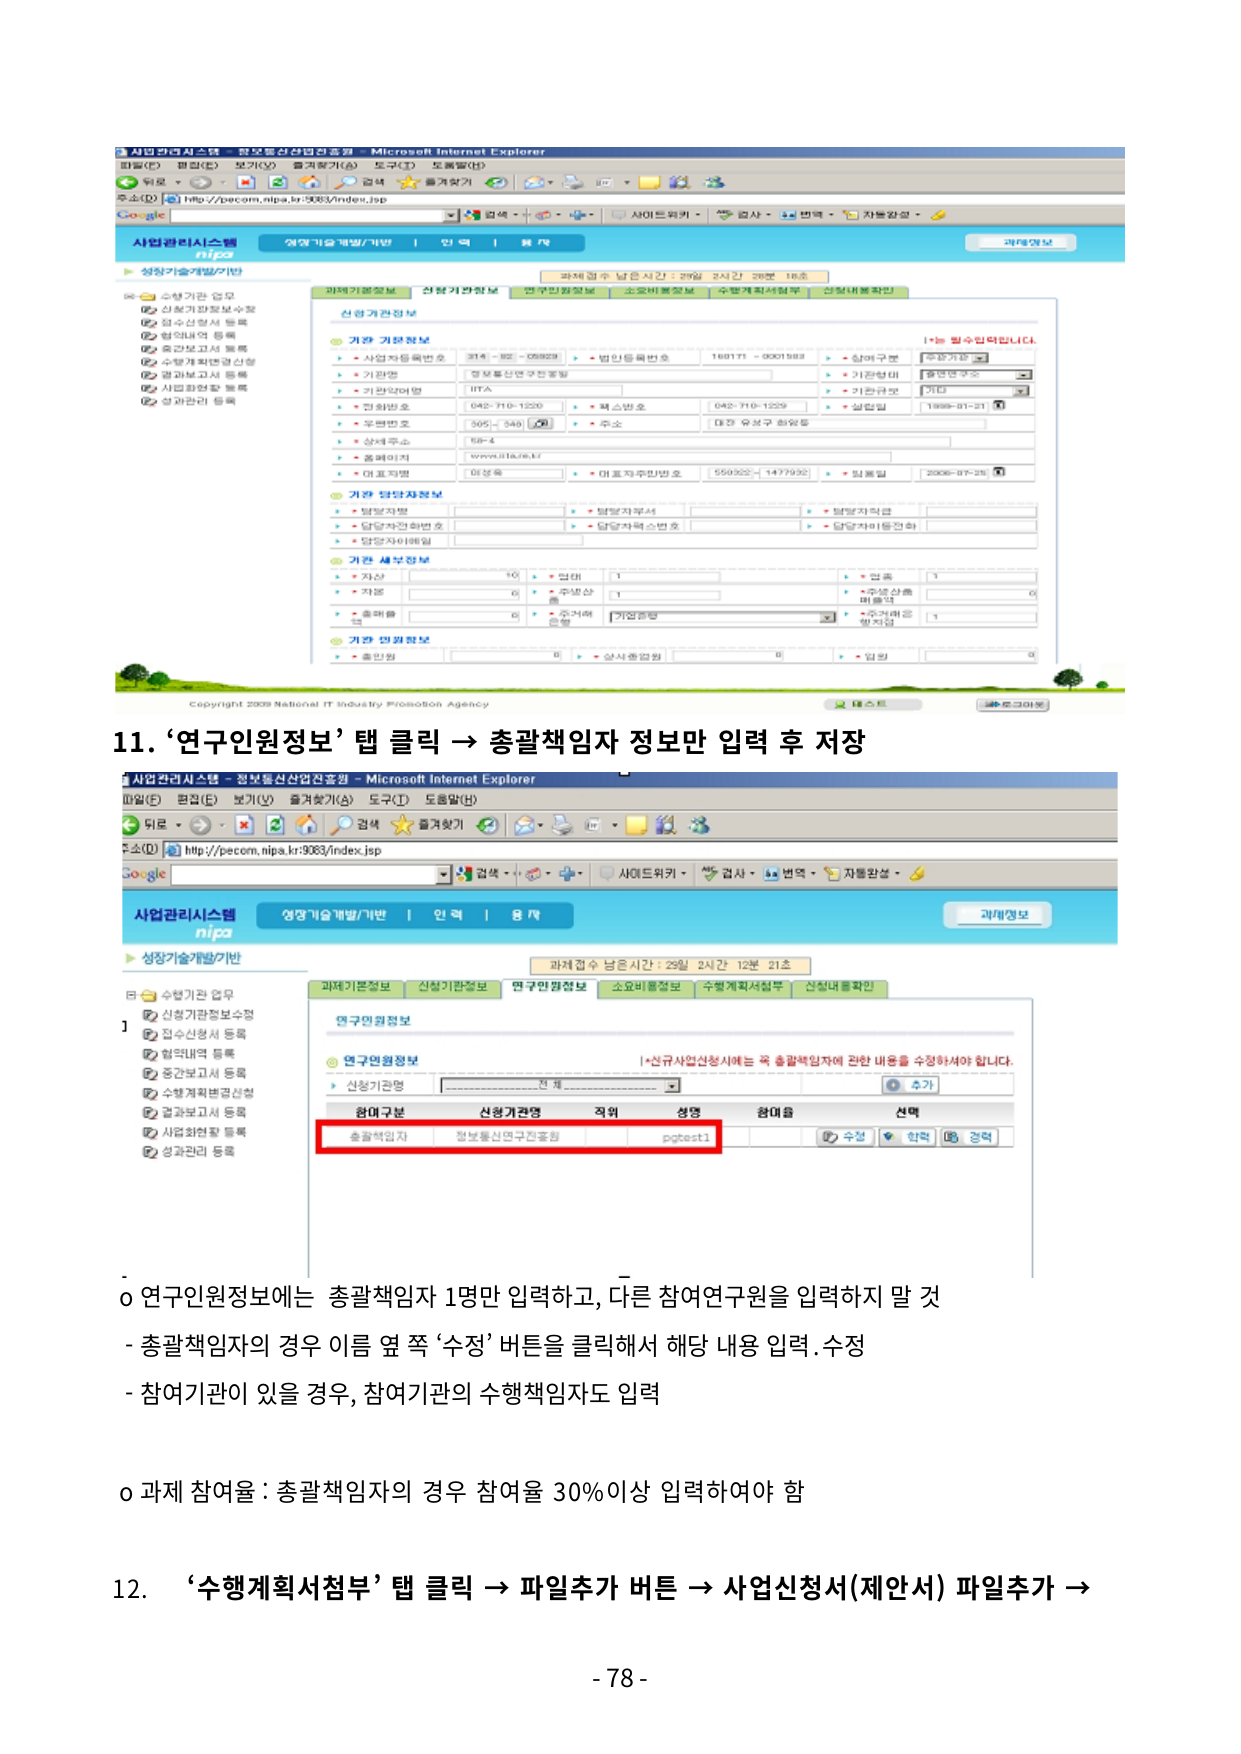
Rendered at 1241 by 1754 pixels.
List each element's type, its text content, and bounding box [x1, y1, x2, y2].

text o 과제 참여율 : 총괄책임자의 경우 참여율 30%이상 입력하여야 함 [112, 1472, 1128, 1509]
picture [122, 772, 1118, 1278]
list ‘수행계획서첨부’ 탭 클릭 → 파일추가 버튼 → 사업신청서(제안서) 파일추가 → [112, 1567, 1128, 1606]
text 11. ‘연구인원정보’ 탭 클릭 → 총괄책임자 정보만 입력 후 저장 [112, 721, 1128, 760]
text o 연구인원정보에는 총괄책임자 1명만 입력하고, 다른 참여연구원을 입력하지 말 것 [112, 1278, 1128, 1314]
text - 참여기관이 있을 경우, 참여기관의 수행책임자도 입력 [112, 1375, 1128, 1411]
picture [115, 147, 1125, 721]
text - 총괄책임자의 경우 이름 옆 쪽 ‘수정’ 버튼을 클릭해서 해당 내용 입력․수정 [112, 1326, 1128, 1362]
